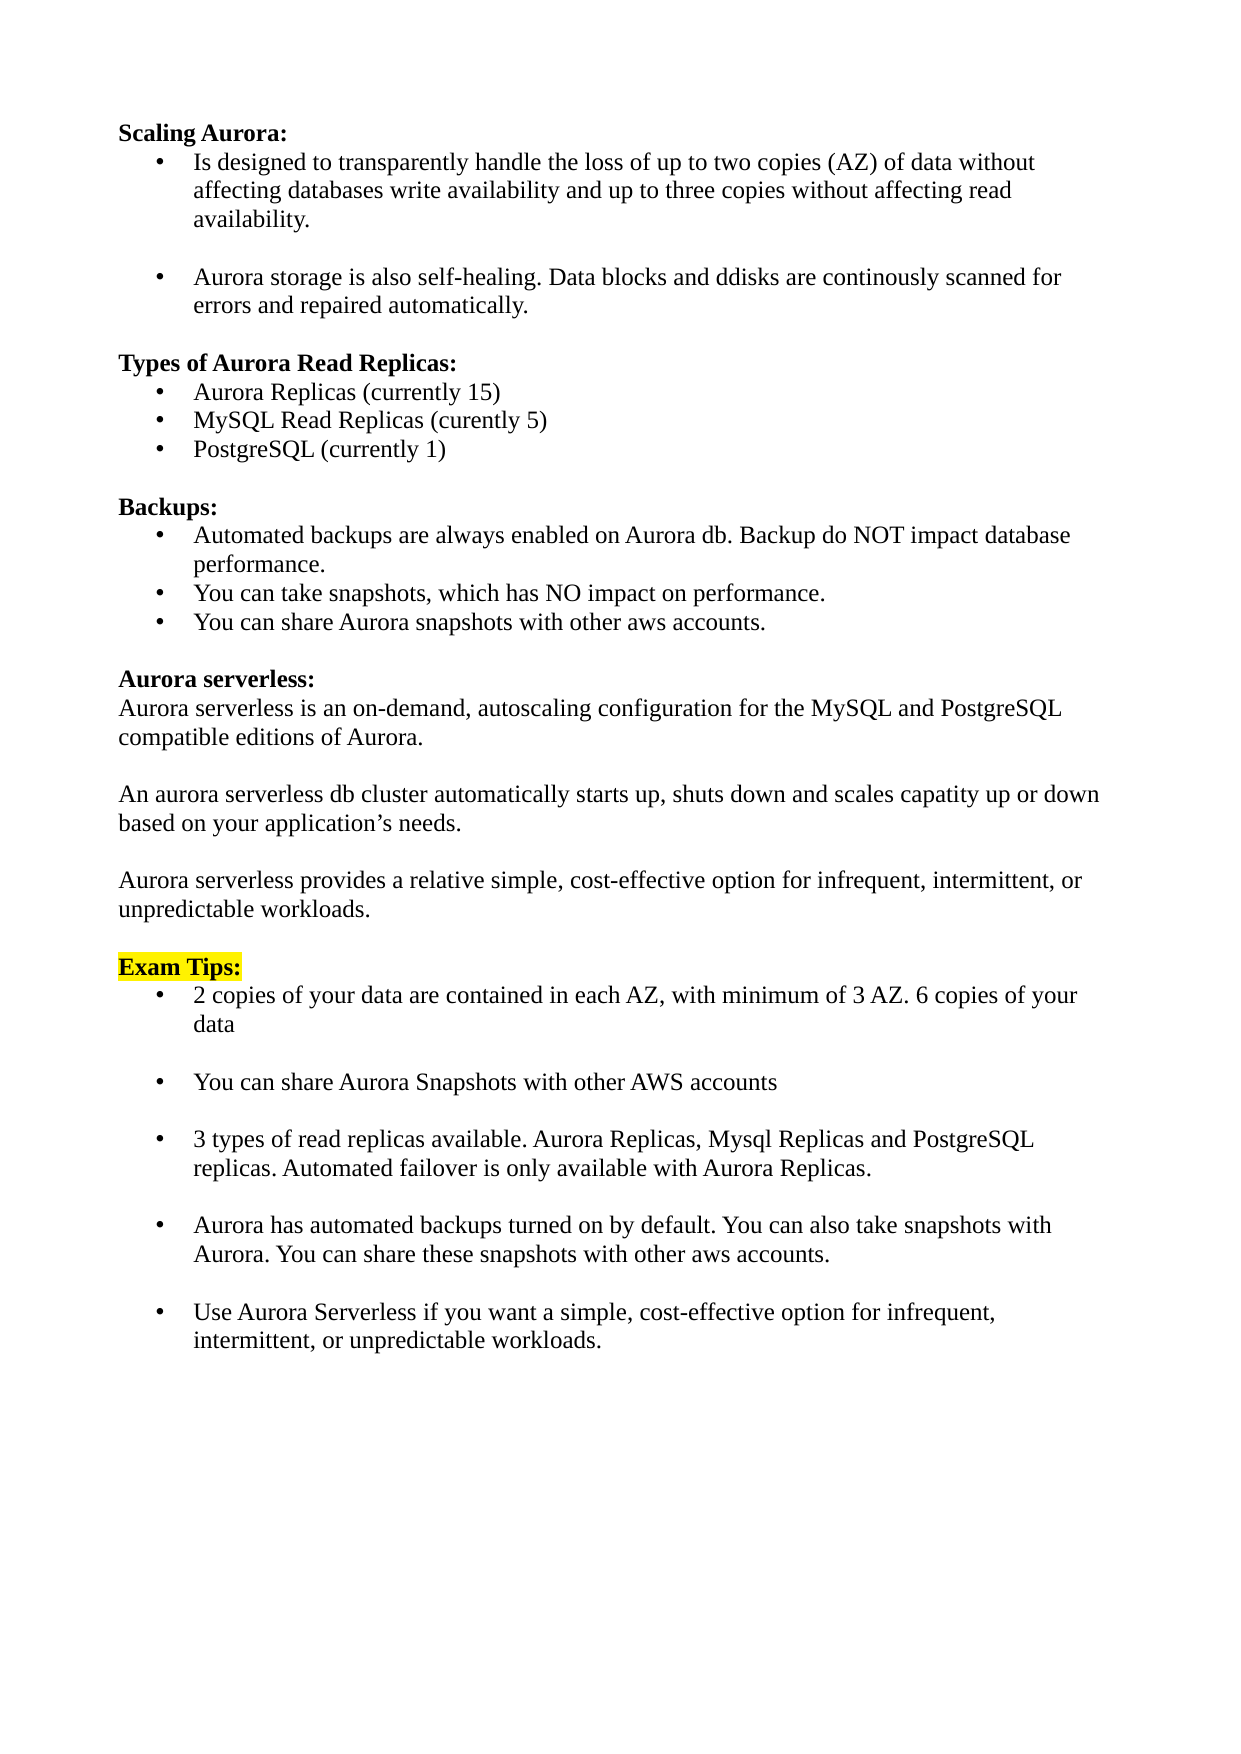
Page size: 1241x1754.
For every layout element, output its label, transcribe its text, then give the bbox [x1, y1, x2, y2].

text Types of Aurora Read Replicas: [118, 348, 1122, 377]
list You can share Aurora snapshots with other aws accounts. [156, 607, 1122, 636]
list Automated backups are always enabled on Aurora db. Backup do NOT impact database performance. [156, 521, 1122, 578]
list MySQL Read Replicas (curently 5) [156, 406, 1122, 434]
list Aurora has automated backups turned on by default. You can also take snapshots with Aurora. You can share these snapshots with other aws accounts. [156, 1211, 1122, 1268]
list Is designed to transparently handle the loss of up to two copies (AZ) of data without affecting databases write availability and up to three copies without affecting read availability. [156, 147, 1122, 233]
text Aurora serverless provides a relative simple, cost-effective option for infrequent, intermittent, or unpredictable workloads. [118, 866, 1122, 923]
list 3 types of read replicas available. Aurora Replicas, Mysql Replicas and PostgreSQL replicas. Automated failover is only available with Aurora Replicas. [156, 1124, 1122, 1182]
list You can share Aurora Snapshots with other AWS accounts [156, 1067, 1122, 1096]
list Aurora storage is also self-healing. Data blocks and ddisks are continously scanned for errors and repaired automatically. [156, 262, 1122, 319]
text Backups: [118, 492, 1122, 521]
list PostgreSQL (currently 1) [156, 434, 1122, 463]
text Scaling Aurora: [118, 118, 1122, 147]
list Use Aurora Serverless if you want a simple, cost-effective option for infrequent, intermittent, or unpredictable workloads. [156, 1297, 1122, 1354]
list Aurora Replicas (currently 15) [156, 377, 1122, 406]
text Aurora serverless is an on-demand, autoscaling configuration for the MySQL and PostgreSQL compatible editions of Aurora. [118, 693, 1122, 751]
text Exam Tips: [118, 952, 1122, 981]
text Aurora serverless: [118, 664, 1122, 693]
text An aurora serverless db cluster automatically starts up, shuts down and scales capatity up or down based on your application’s needs. [118, 779, 1122, 837]
list You can take snapshots, which has NO impact on performance. [156, 578, 1122, 607]
list 2 copies of your data are contained in each AZ, with minimum of 3 AZ. 6 copies of your data [156, 981, 1122, 1038]
